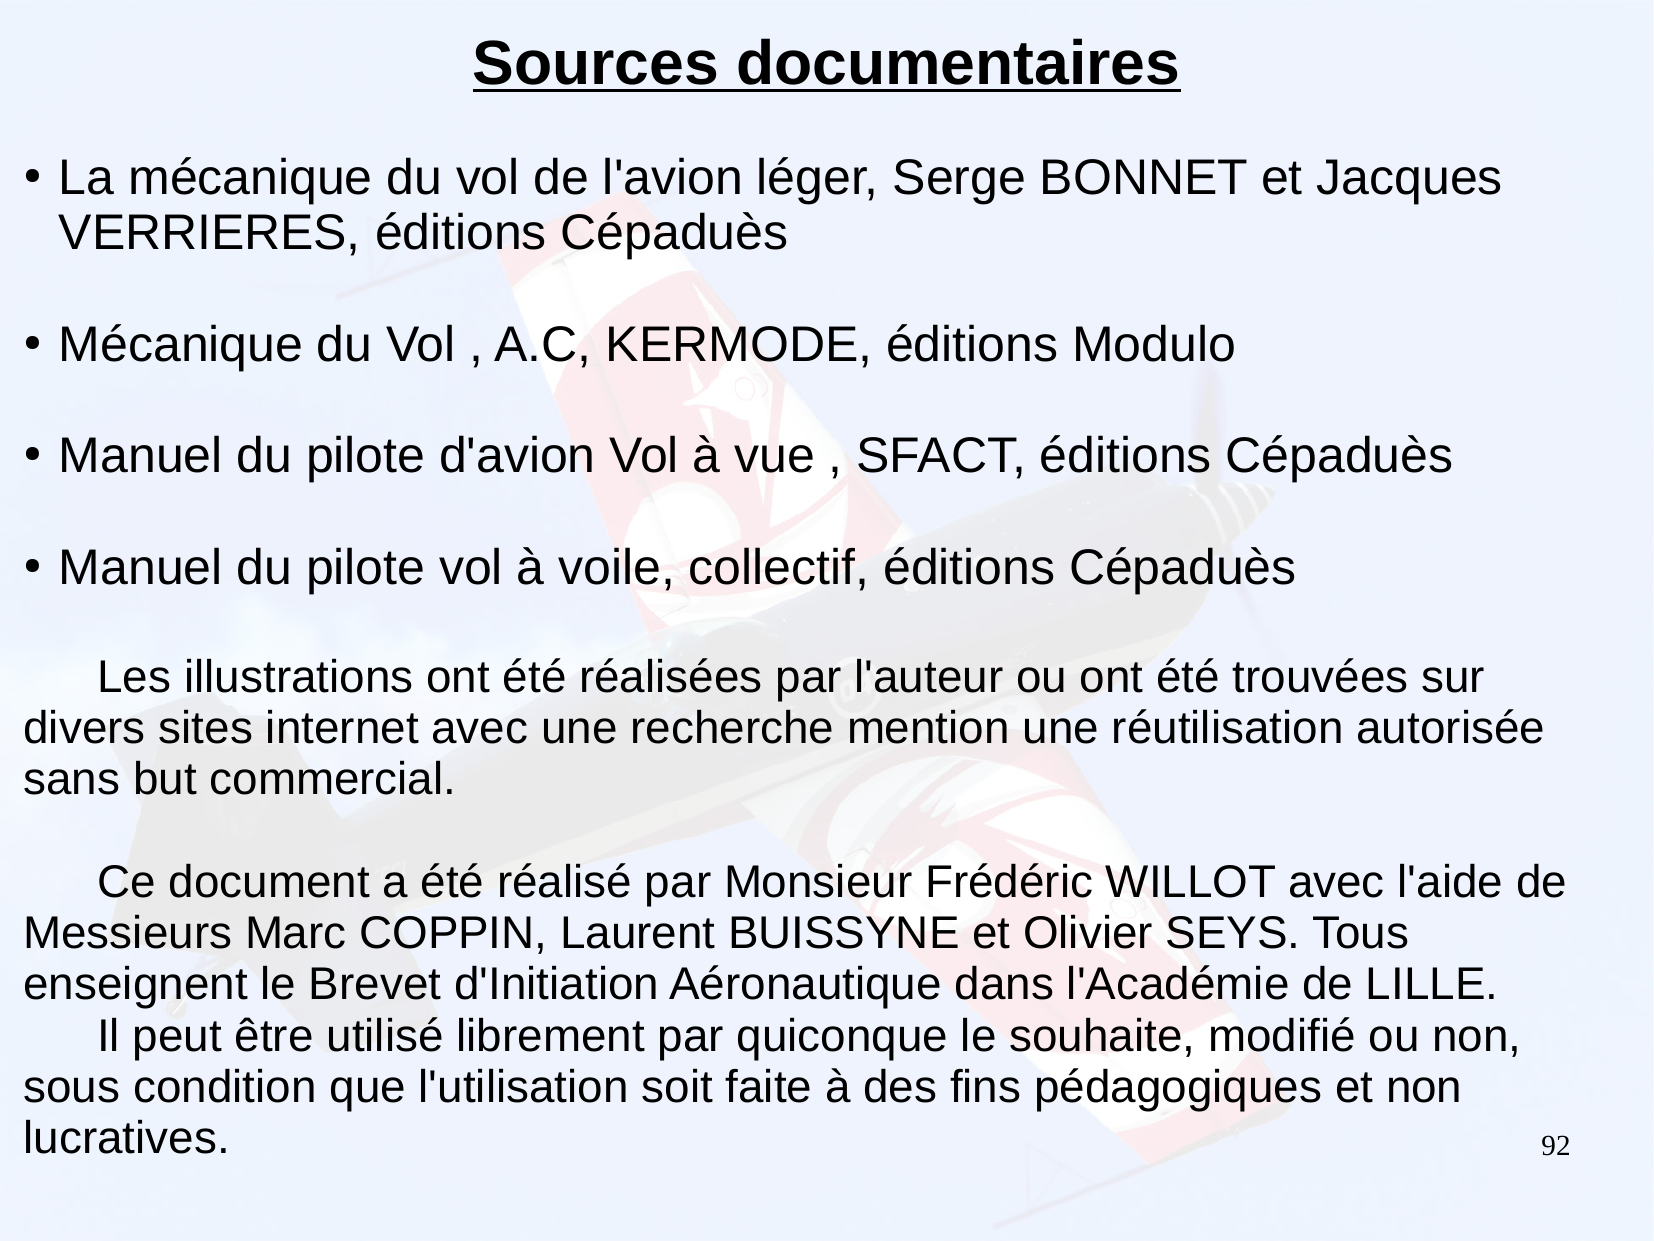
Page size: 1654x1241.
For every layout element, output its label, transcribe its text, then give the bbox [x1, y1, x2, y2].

picture [0, 0, 1654, 1241]
subtitle La mécanique du vol de l'avion léger, Serge BONNET et Jacques VERRIERES, éditions Cépaduès Mécanique du Vol , A.C, KERMODE, éditions Modulo Manuel du pilote d'avion Vol à vue , SFACT, éditions Cépaduès Manuel du pilote vol à voile, collectif, éditions Cépaduès Les illustrations ont été réalisées par l'auteur ou ont été trouvées sur divers sites internet avec une recherche mention une réutilisation autorisée sans but commercial. Ce document a été réalisé par Monsieur Frédéric WILLOT avec l'aide de Messieurs Marc COPPIN, Laurent BUISSYNE et Olivier SEYS. Tous enseignent le Brevet d'Initiation Aéronautique dans l'Académie de LILLE. Il peut être utilisé librement par quiconque le souhaite, modifié ou non, sous condition que l'utilisation soit faite à des fins pédagogiques et non lucratives. [23, 148, 1571, 1164]
title Sources documentaires [82, 11, 1571, 115]
